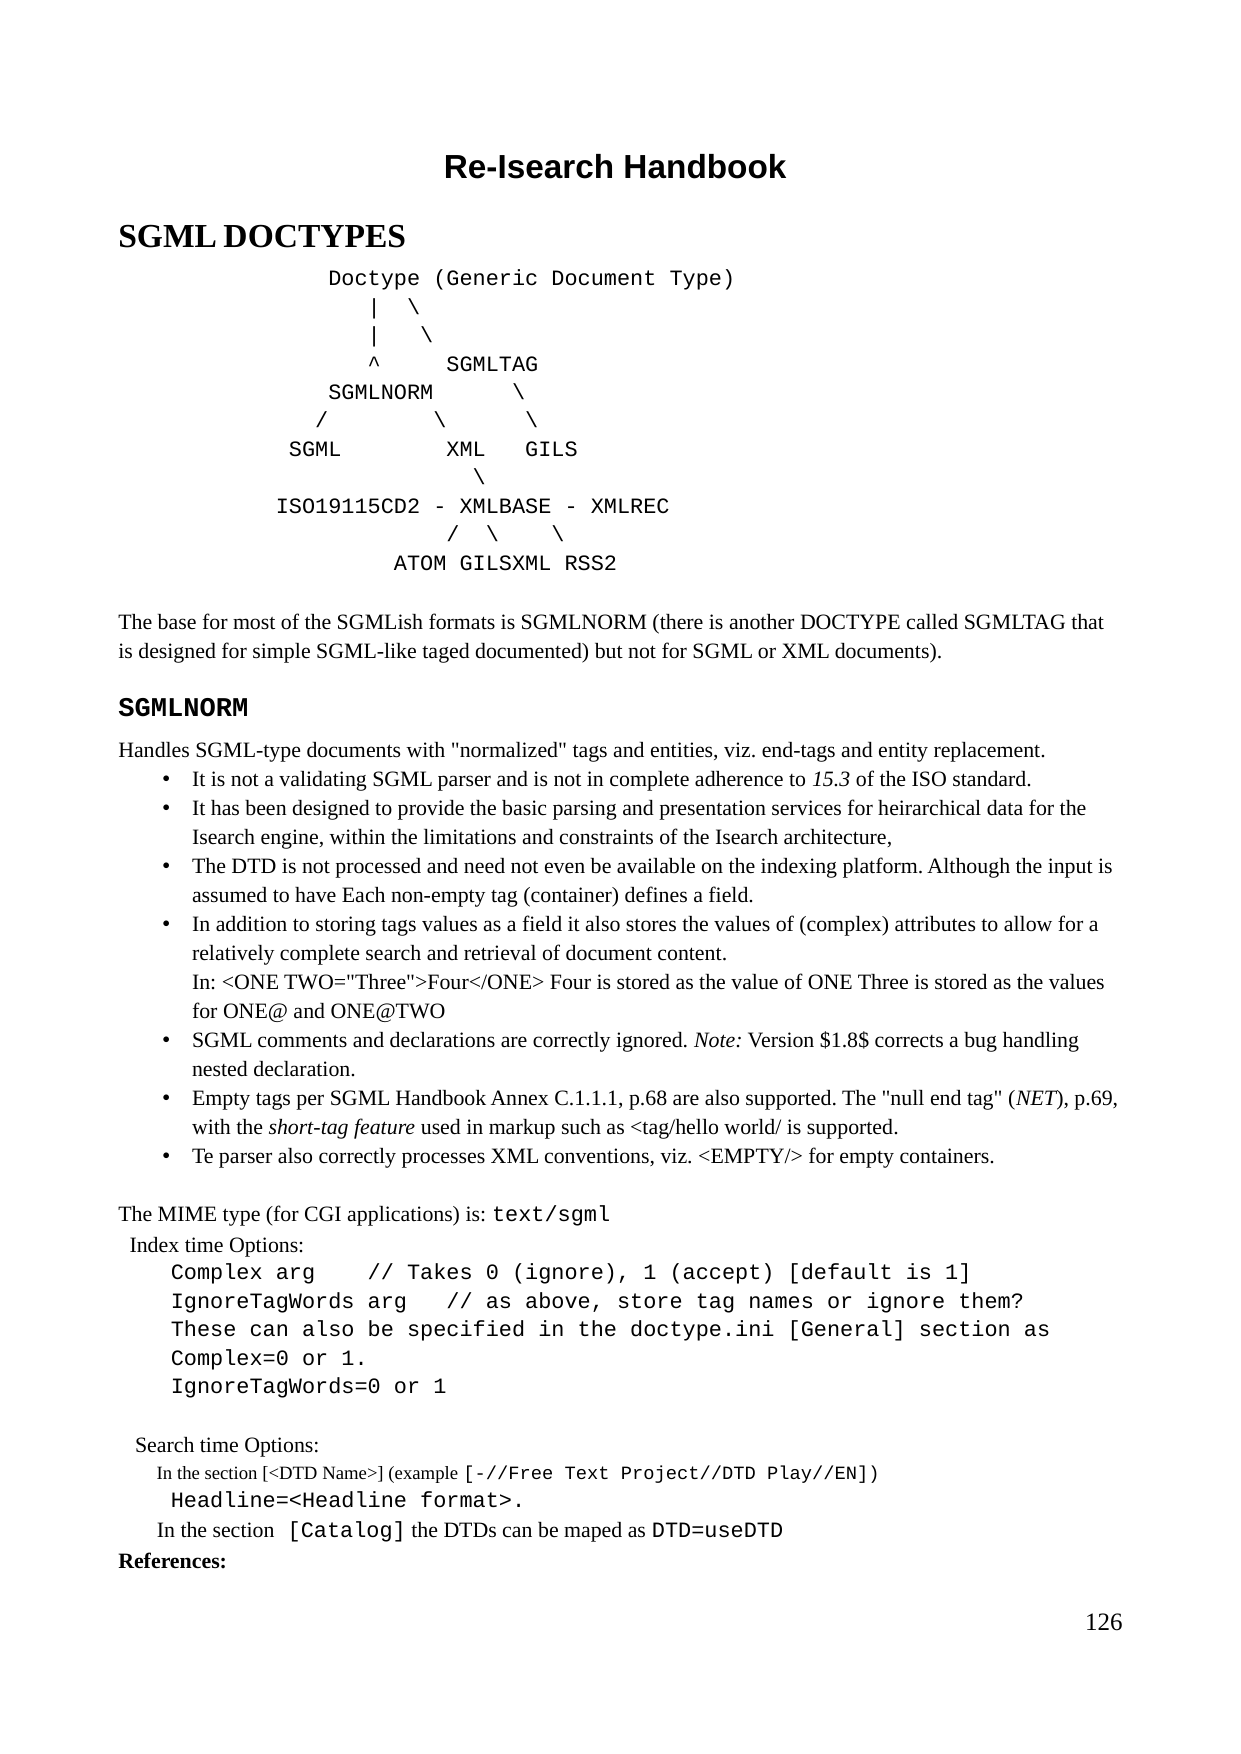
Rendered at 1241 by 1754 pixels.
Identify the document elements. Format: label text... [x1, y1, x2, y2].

text / \ \ [118, 523, 1122, 548]
text SGML XML GILS [118, 438, 1122, 463]
text Doctype (Generic Document Type) [118, 267, 1122, 292]
text SGMLNORM \ [118, 381, 1122, 406]
text ^ SGMLTAG [118, 353, 1122, 377]
text IgnoreTagWords arg // as above, store tag names or ignore them? [118, 1290, 1122, 1315]
text ATOM GILSXML RSS2 [118, 552, 1122, 577]
text Handles SGML-type documents with "normalized" tags and entities, viz. end-tags and entity replacement. [118, 737, 1122, 763]
text Search time Options: [118, 1432, 1122, 1458]
list In addition to storing tags values as a field it also stores the values of (complex) attributes to allow for a relatively complete search and retrieval of document content. [162, 911, 1122, 965]
text Complex=0 or 1. [118, 1347, 1122, 1372]
text The MIME type (for CGI applications) is: text/sgml [118, 1201, 1122, 1228]
subtitle SGMLNORM [118, 694, 1122, 725]
text ISO19115CD2 - XMLBASE - XMLREC [118, 495, 1122, 520]
text IgnoreTagWords=0 or 1 [118, 1375, 1122, 1400]
list It is not a validating SGML parser and is not in complete adherence to 15.3 of the ISO standard. [162, 766, 1122, 792]
text / \ \ [118, 409, 1122, 434]
subtitle SGML DOCTYPES [118, 216, 1122, 255]
list Te parser also correctly processes XML conventions, viz. <EMPTY/> for empty containers. [162, 1143, 1122, 1168]
text These can also be specified in the doctype.ini [General] section as [118, 1318, 1122, 1343]
text | \ [118, 296, 1122, 321]
list The DTD is not processed and need not even be available on the indexing platform. Although the input is assumed to have Each non-empty tag (container) defines a field. [162, 853, 1122, 907]
text \ [118, 466, 1122, 491]
text In the section [Catalog] the DTDs can be maped as DTD=useDTD [118, 1517, 1122, 1544]
text Index time Options: [118, 1232, 1122, 1258]
text In the section [<DTD Name>] (example [-//Free Text Project//DTD Play//EN]) [118, 1462, 1122, 1485]
list SGML comments and declarations are correctly ignored. Note: Version $1.8$ corrects a bug handling nested declaration. [162, 1027, 1122, 1081]
list Empty tags per SGML Handbook Annex C.1.1.1, p.68 are also supported. The "null end tag" (NET), p.69, with the short-tag feature used in markup such as <tag/hello world/ is supported. [162, 1085, 1122, 1139]
list In: <ONE TWO="Three">Four</ONE> Four is stored as the value of ONE Three is stored as the values for ONE@ and ONE@TWO [162, 969, 1122, 1023]
text Complex arg // Takes 0 (ignore), 1 (accept) [default is 1] [118, 1262, 1122, 1286]
text Headline=<Headline format>. [118, 1489, 1122, 1513]
list It has been designed to provide the basic parsing and presentation services for heirarchical data for the Isearch engine, within the limitations and constraints of the Isearch architecture, [162, 795, 1122, 849]
text The base for most of the SGMLish formats is SGMLNORM (there is another DOCTYPE called SGMLTAG that is designed for simple SGML-like taged documented) but not for SGML or XML documents). [118, 609, 1122, 663]
text References: [118, 1548, 1122, 1573]
text | \ [118, 324, 1122, 349]
